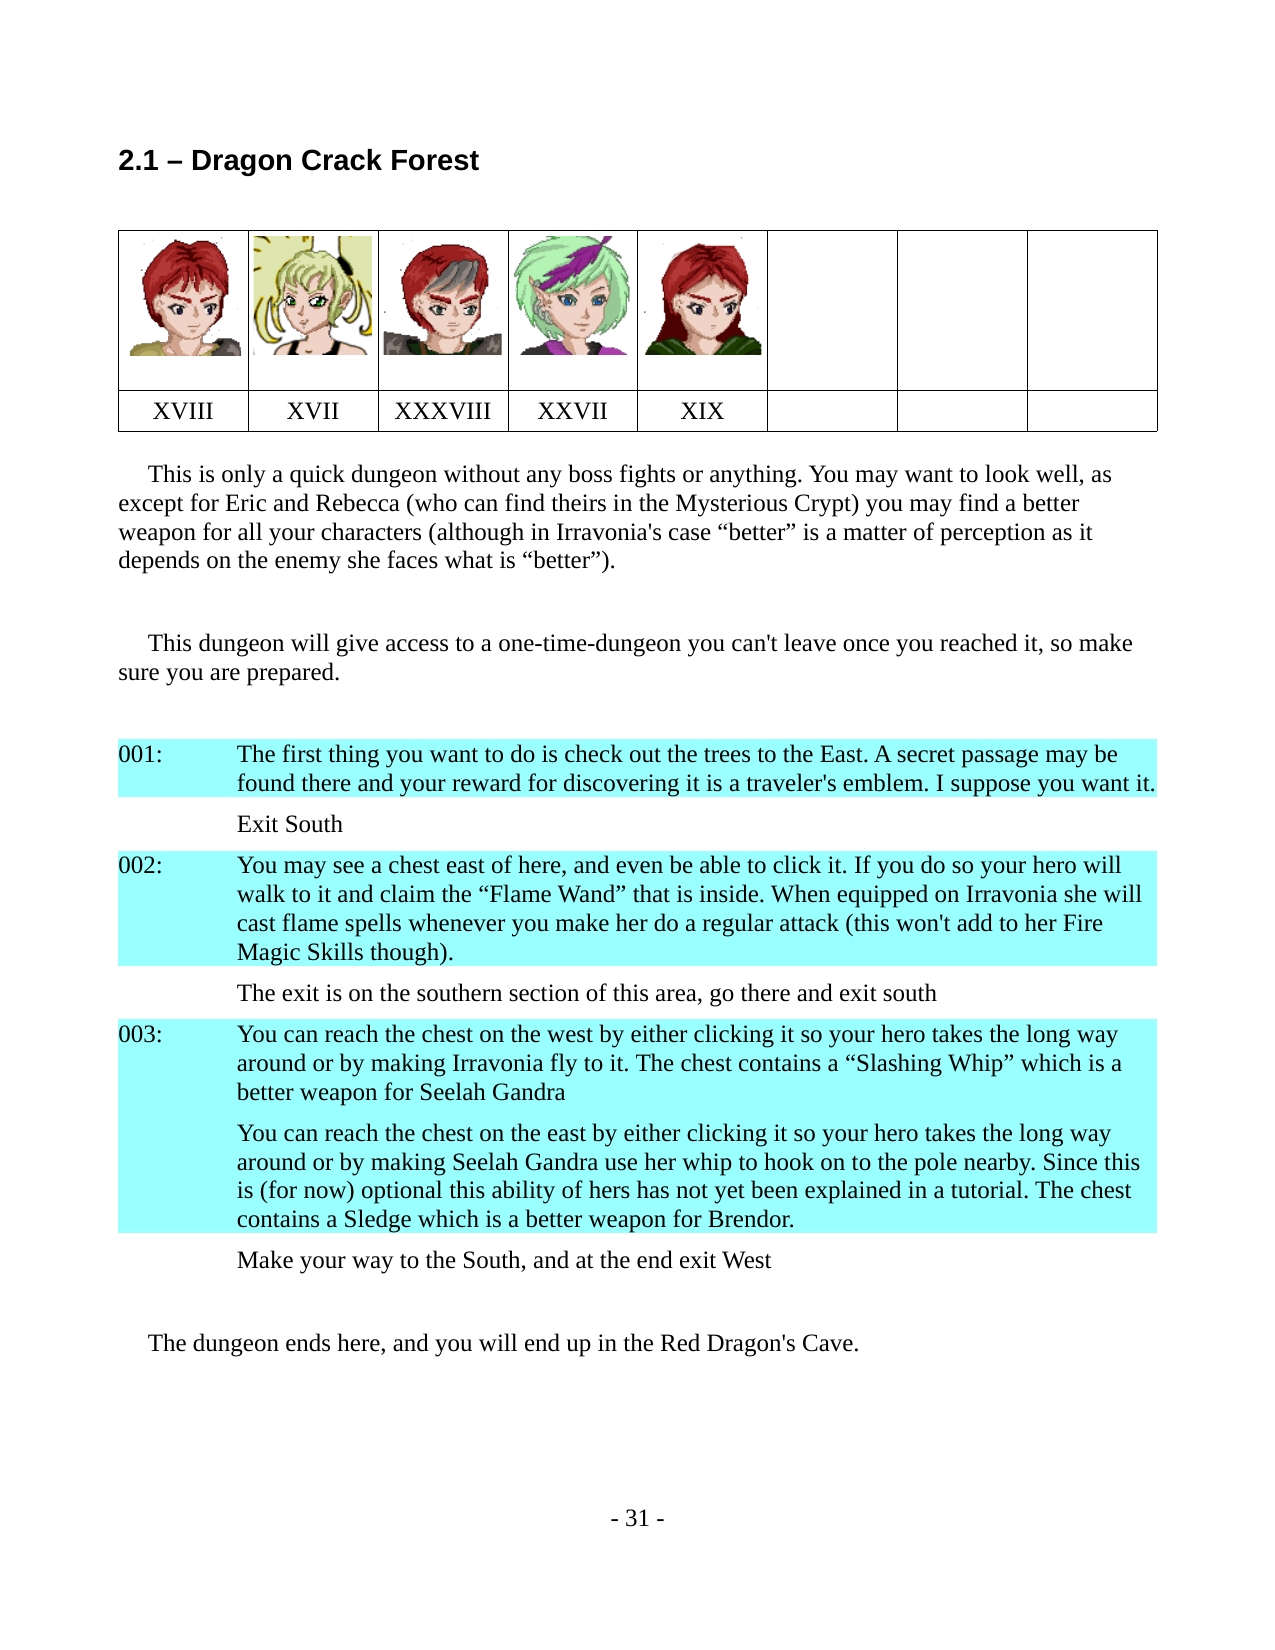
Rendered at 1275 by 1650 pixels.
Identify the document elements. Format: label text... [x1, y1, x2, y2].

text 003: You can reach the chest on the west by either clicking it so your hero takes the long way around or by making Irravonia fly to it. The chest contains a “Slashing Whip” which is a better weapon for Seelah Gandra [118, 1019, 1157, 1106]
table_cell XVII [249, 391, 378, 431]
table_header [1028, 231, 1157, 390]
picture [383, 236, 502, 355]
text 001: The first thing you want to do is check out the trees to the East. A secret passage may be found there and your reward for discovering it is a traveler's emblem. I suppose you want it. [118, 739, 1157, 797]
table_cell XXXVIII [379, 391, 508, 431]
table_cell [1028, 391, 1157, 431]
table_header [638, 231, 767, 390]
picture [124, 236, 242, 356]
picture [643, 236, 762, 355]
picture [253, 236, 372, 355]
table_header [379, 231, 508, 354]
table_header [249, 355, 378, 390]
text You can reach the chest on the east by either clicking it so your hero takes the long way around or by making Seelah Gandra use her whip to hook on to the pole nearby. Since this is (for now) optional this ability of hers has not yet been explained in a tutorial. The chest contains a Sledge which is a better weapon for Brendor. [118, 1118, 1157, 1233]
table_cell [898, 391, 1027, 431]
table_cell XIX [638, 391, 767, 431]
text The dungeon ends here, and you will end up in the Red Dragon's Cave. [118, 1328, 1157, 1357]
text 002: You may see a chest east of here, and even be able to click it. If you do so your hero will walk to it and claim the “Flame Wand” that is inside. When equipped on Irravonia she will cast flame spells whenever you make her do a regular attack (this won't add to her Fire Magic Skills though). [118, 851, 1157, 966]
table_header [119, 231, 248, 390]
text This is only a quick dungeon without any boss fights or anything. You may want to look well, as except for Eric and Rebecca (who can find theirs in the Mysterious Crypt) you may find a better weapon for all your characters (although in Irravonia's case “better” is a matter of perception as it depends on the enemy she faces what is “better”). [118, 459, 1157, 574]
text Exit South [118, 809, 1157, 838]
table_header [249, 231, 378, 354]
table_cell XVIII [119, 391, 248, 431]
picture [513, 236, 632, 355]
table_header [379, 355, 508, 390]
text Make your way to the South, and at the end exit West [118, 1246, 1157, 1274]
table_header [509, 355, 637, 390]
text This dungeon will give access to a one-time-dungeon you can't leave once you reached it, so make sure you are prepared. [118, 628, 1157, 686]
text The exit is on the southern section of this area, go there and exit south [118, 978, 1157, 1007]
table_cell XXVII [509, 391, 637, 431]
subtitle 2.1 – Dragon Crack Forest [118, 143, 1157, 177]
table_header [898, 231, 1027, 390]
table_cell [768, 391, 897, 431]
table_header [768, 231, 897, 390]
table_header [509, 231, 637, 354]
